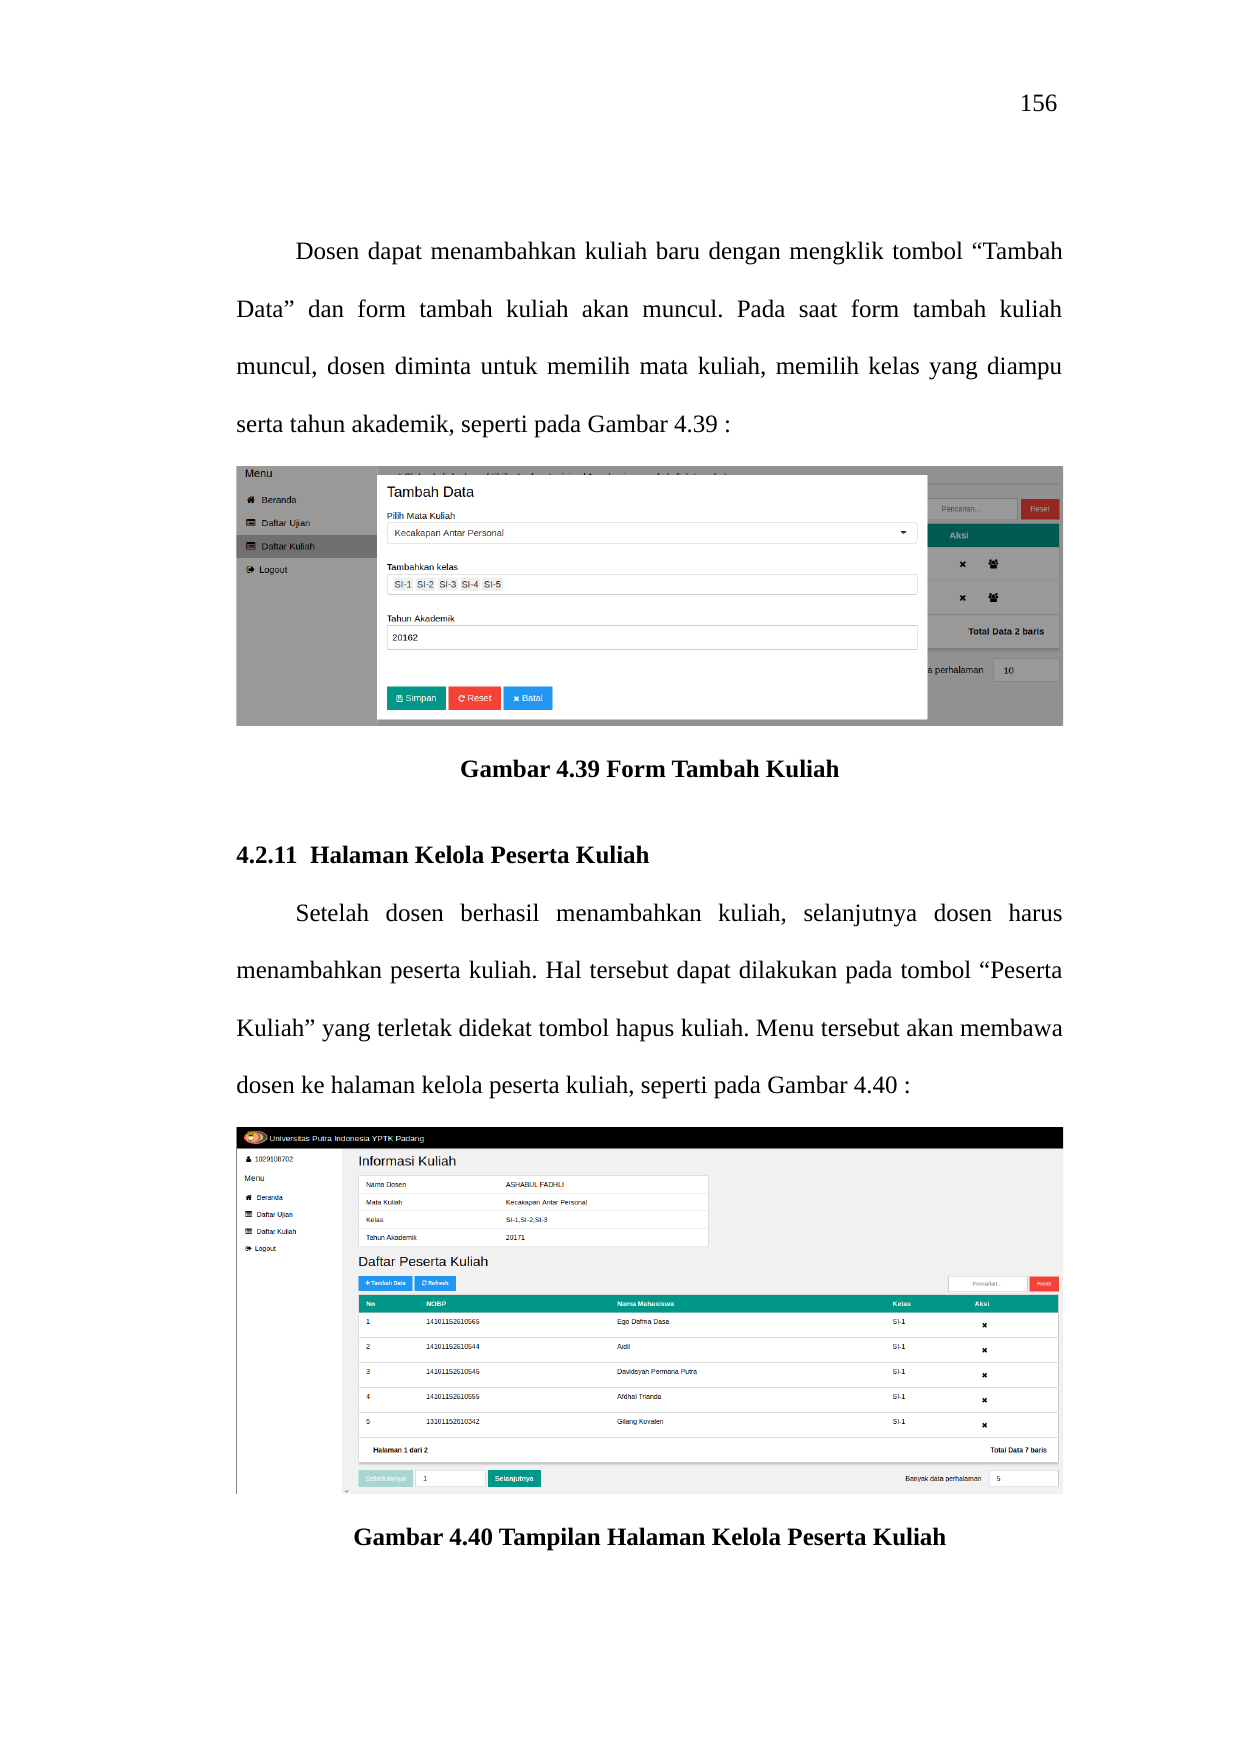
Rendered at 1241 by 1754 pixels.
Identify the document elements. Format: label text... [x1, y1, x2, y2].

picture [236, 1127, 1064, 1494]
subtitle Halaman Kelola Peserta Kuliah [236, 840, 1063, 869]
text Gambar 4.40 Tampilan Halaman Kelola Peserta Kuliah [236, 1494, 1063, 1551]
picture [236, 466, 1064, 726]
text Setelah dosen berhasil menambahkan kuliah, selanjutnya dosen harus menambahkan peserta kuliah. Hal tersebut dapat dilakukan pada tombol “Peserta Kuliah” yang terletak didekat tombol hapus kuliah. Menu tersebut akan membawa dosen ke halaman kelola peserta kuliah, seperti pada Gambar 4.40 : [236, 898, 1063, 1099]
text Gambar 4.39 Form Tambah Kuliah [236, 726, 1063, 783]
text Dosen dapat menambahkan kuliah baru dengan mengklik tombol “Tambah Data” dan form tambah kuliah akan muncul. Pada saat form tambah kuliah muncul, dosen diminta untuk memilih mata kuliah, memilih kelas yang diampu serta tahun akademik, seperti pada Gambar 4.39 : [236, 236, 1063, 437]
